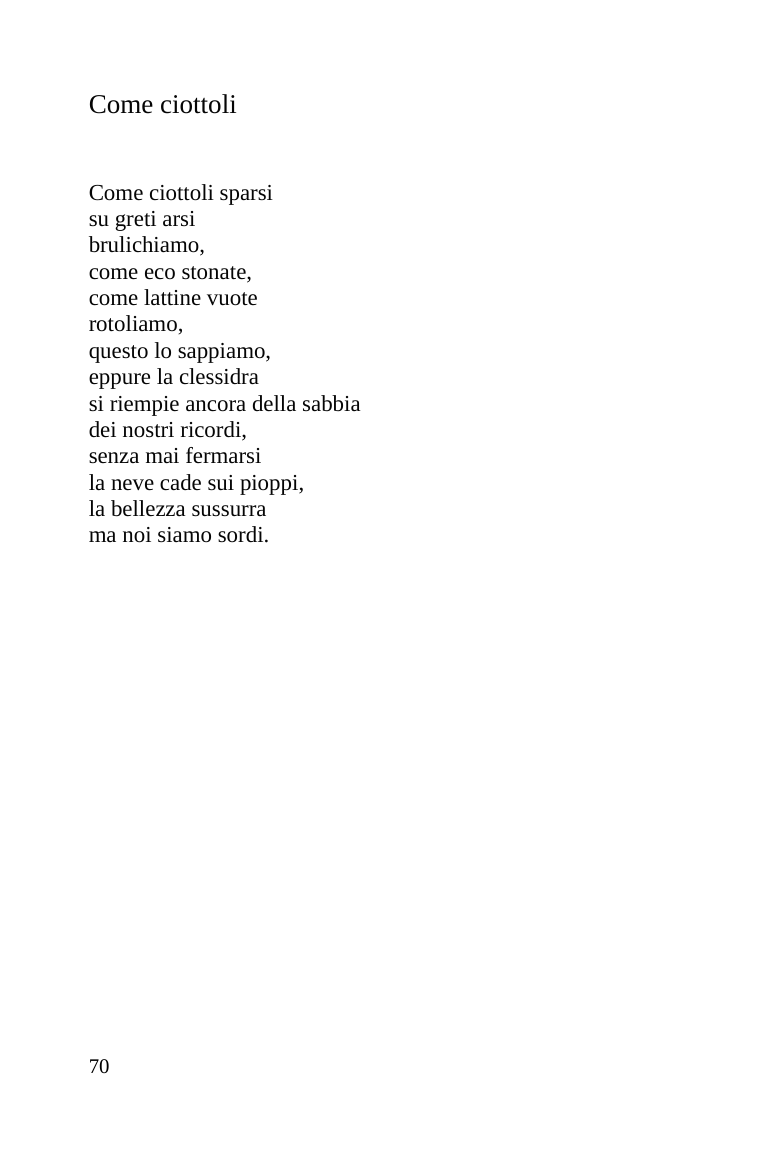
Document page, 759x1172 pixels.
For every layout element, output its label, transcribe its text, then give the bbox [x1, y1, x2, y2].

text rotoliamo, [88, 311, 670, 337]
text la neve cade sui pioppi, [88, 469, 670, 495]
text come eco stonate, [88, 258, 670, 284]
text come lattine vuote [88, 284, 670, 311]
text brulichiamo, [88, 231, 670, 258]
text su greti arsi [88, 205, 670, 231]
text Come ciottoli [88, 88, 670, 120]
text senza mai fermarsi [88, 442, 670, 469]
text si riempie ancora della sabbia [88, 389, 670, 416]
text Come ciottoli sparsi [88, 179, 670, 205]
text la bellezza sussurra [88, 495, 670, 521]
text eppure la clessidra [88, 363, 670, 389]
text ma noi siamo sordi. [88, 521, 670, 548]
text dei nostri ricordi, [88, 416, 670, 442]
text questo lo sappiamo, [88, 337, 670, 363]
